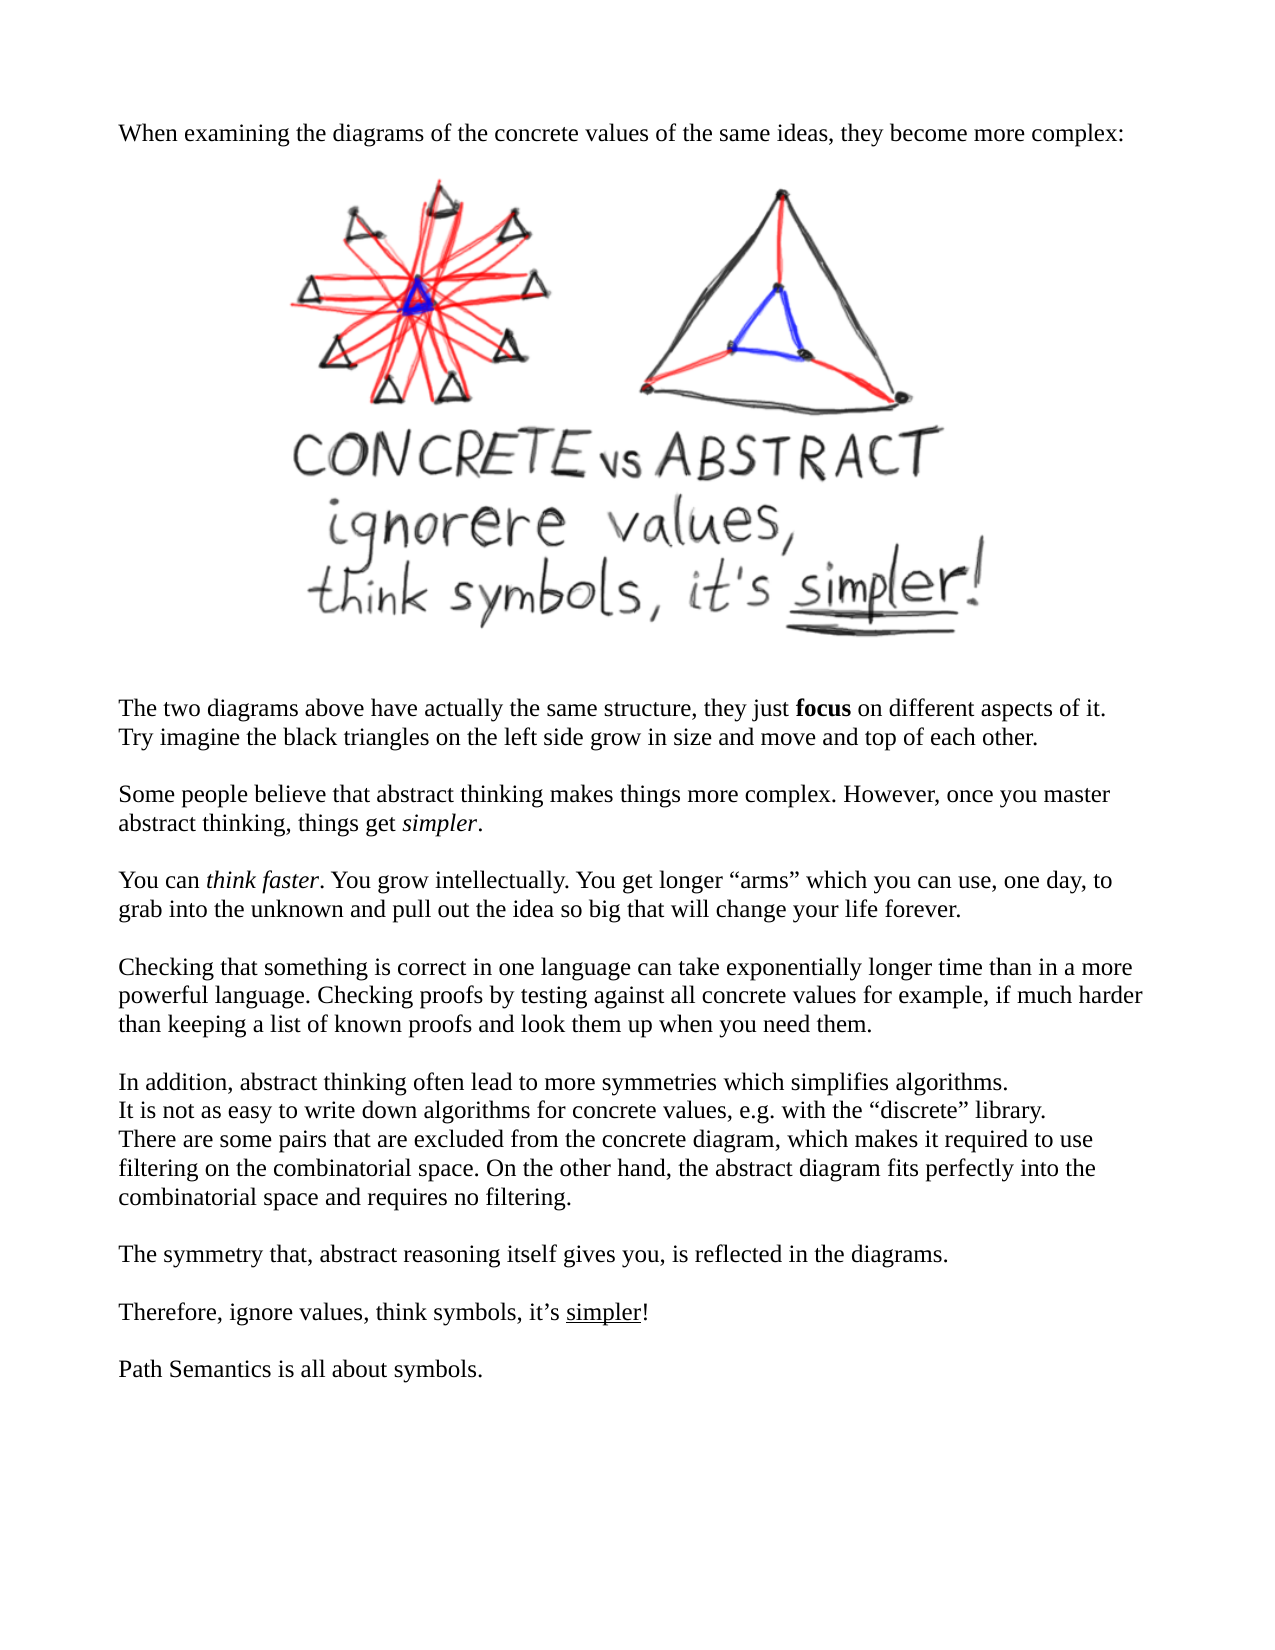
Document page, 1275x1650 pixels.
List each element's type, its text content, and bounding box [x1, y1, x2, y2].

text Some people believe that abstract thinking makes things more complex. However, once you master abstract thinking, things get simpler. [118, 779, 1157, 837]
text It is not as easy to write down algorithms for concrete values, e.g. with the “discrete” library. [118, 1096, 1157, 1124]
text Checking that something is correct in one language can take exponentially longer time than in a more powerful language. Checking proofs by testing against all concrete values for example, if much harder than keeping a list of known proofs and look them up when you need them. [118, 952, 1157, 1038]
picture [259, 175, 1016, 648]
text The two diagrams above have actually the same structure, they just focus on different aspects of it. [118, 693, 1157, 722]
text There are some pairs that are excluded from the concrete diagram, which makes it required to use filtering on the combinatorial space. On the other hand, the abstract diagram fits perfectly into the combinatorial space and requires no filtering. [118, 1124, 1157, 1239]
text Try imagine the black triangles on the left side grow in size and move and top of each other. [118, 722, 1157, 751]
text When examining the diagrams of the concrete values of the same ideas, they become more complex: [118, 118, 1157, 147]
text You can think faster. You grow intellectually. You get longer “arms” which you can use, one day, to grab into the unknown and pull out the idea so big that will change your life forever. [118, 866, 1157, 923]
text The symmetry that, abstract reasoning itself gives you, is reflected in the diagrams. [118, 1239, 1157, 1268]
text Path Semantics is all about symbols. [118, 1354, 1157, 1383]
text Therefore, ignore values, think symbols, it’s simpler! [118, 1268, 1157, 1326]
text In addition, abstract thinking often lead to more symmetries which simplifies algorithms. [118, 1067, 1157, 1096]
